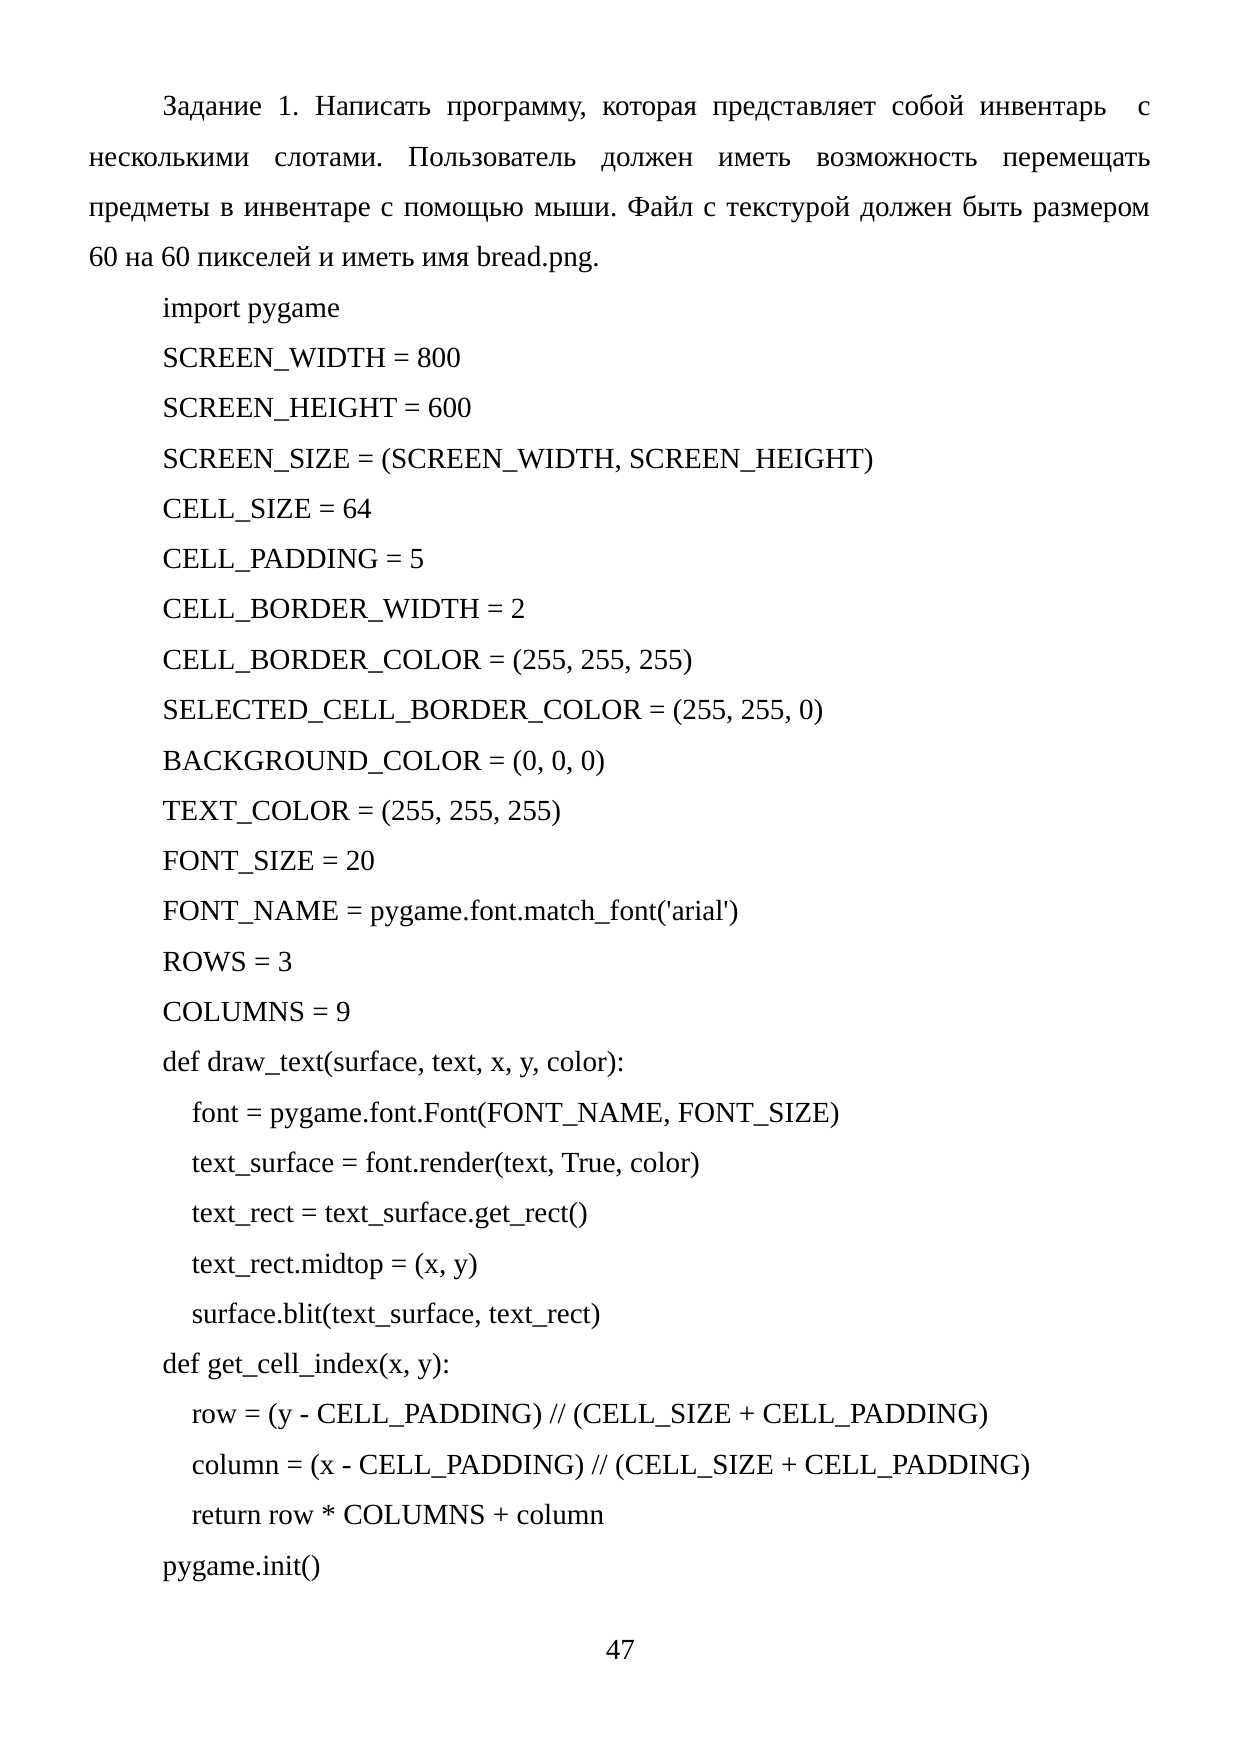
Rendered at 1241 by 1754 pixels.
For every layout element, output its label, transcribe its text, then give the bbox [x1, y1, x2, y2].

text BACKGROUND_COLOR = (0, 0, 0) [88, 743, 1152, 776]
text SELECTED_CELL_BORDER_COLOR = (255, 255, 0) [88, 692, 1152, 726]
text font = pygame.font.Font(FONT_NAME, FONT_SIZE) [88, 1095, 1152, 1128]
text import pygame [88, 290, 1152, 323]
text SCREEN_WIDTH = 800 [88, 340, 1152, 374]
text text_rect.midtop = (x, y) [88, 1246, 1152, 1279]
text ROWS = 3 [88, 944, 1152, 977]
text FONT_NAME = pygame.font.match_font('arial') [88, 893, 1152, 927]
text return row * COLUMNS + column [88, 1497, 1152, 1531]
text CELL_BORDER_WIDTH = 2 [88, 592, 1152, 625]
text SCREEN_HEIGHT = 600 [88, 390, 1152, 424]
text surface.blit(text_surface, text_rect) [88, 1296, 1152, 1329]
text COLUMNS = 9 [88, 994, 1152, 1028]
text column = (x - CELL_PADDING) // (CELL_SIZE + CELL_PADDING) [88, 1447, 1152, 1481]
text FONT_SIZE = 20 [88, 843, 1152, 877]
text def draw_text(surface, text, x, y, color): [88, 1044, 1152, 1078]
text text_rect = text_surface.get_rect() [88, 1195, 1152, 1229]
text SCREEN_SIZE = (SCREEN_WIDTH, SCREEN_HEIGHT) [88, 441, 1152, 474]
text def get_cell_index(x, y): [88, 1346, 1152, 1380]
text CELL_SIZE = 64 [88, 491, 1152, 524]
text pygame.init() [88, 1548, 1152, 1581]
text row = (y - CELL_PADDING) // (CELL_SIZE + CELL_PADDING) [88, 1397, 1152, 1430]
text TEXT_COLOR = (255, 255, 255) [88, 793, 1152, 826]
text CELL_BORDER_COLOR = (255, 255, 255) [88, 642, 1152, 676]
text Задание 1. Написать программу, которая представляет собой инвентарь с несколькими слотами. Пользователь должен иметь возможность перемещать предметы в инвентаре с помощью мыши. Файл с текстурой должен быть размером 60 на 60 пикселей и иметь имя bread.png. [88, 88, 1152, 273]
text text_surface = font.render(text, True, color) [88, 1145, 1152, 1179]
text CELL_PADDING = 5 [88, 541, 1152, 575]
